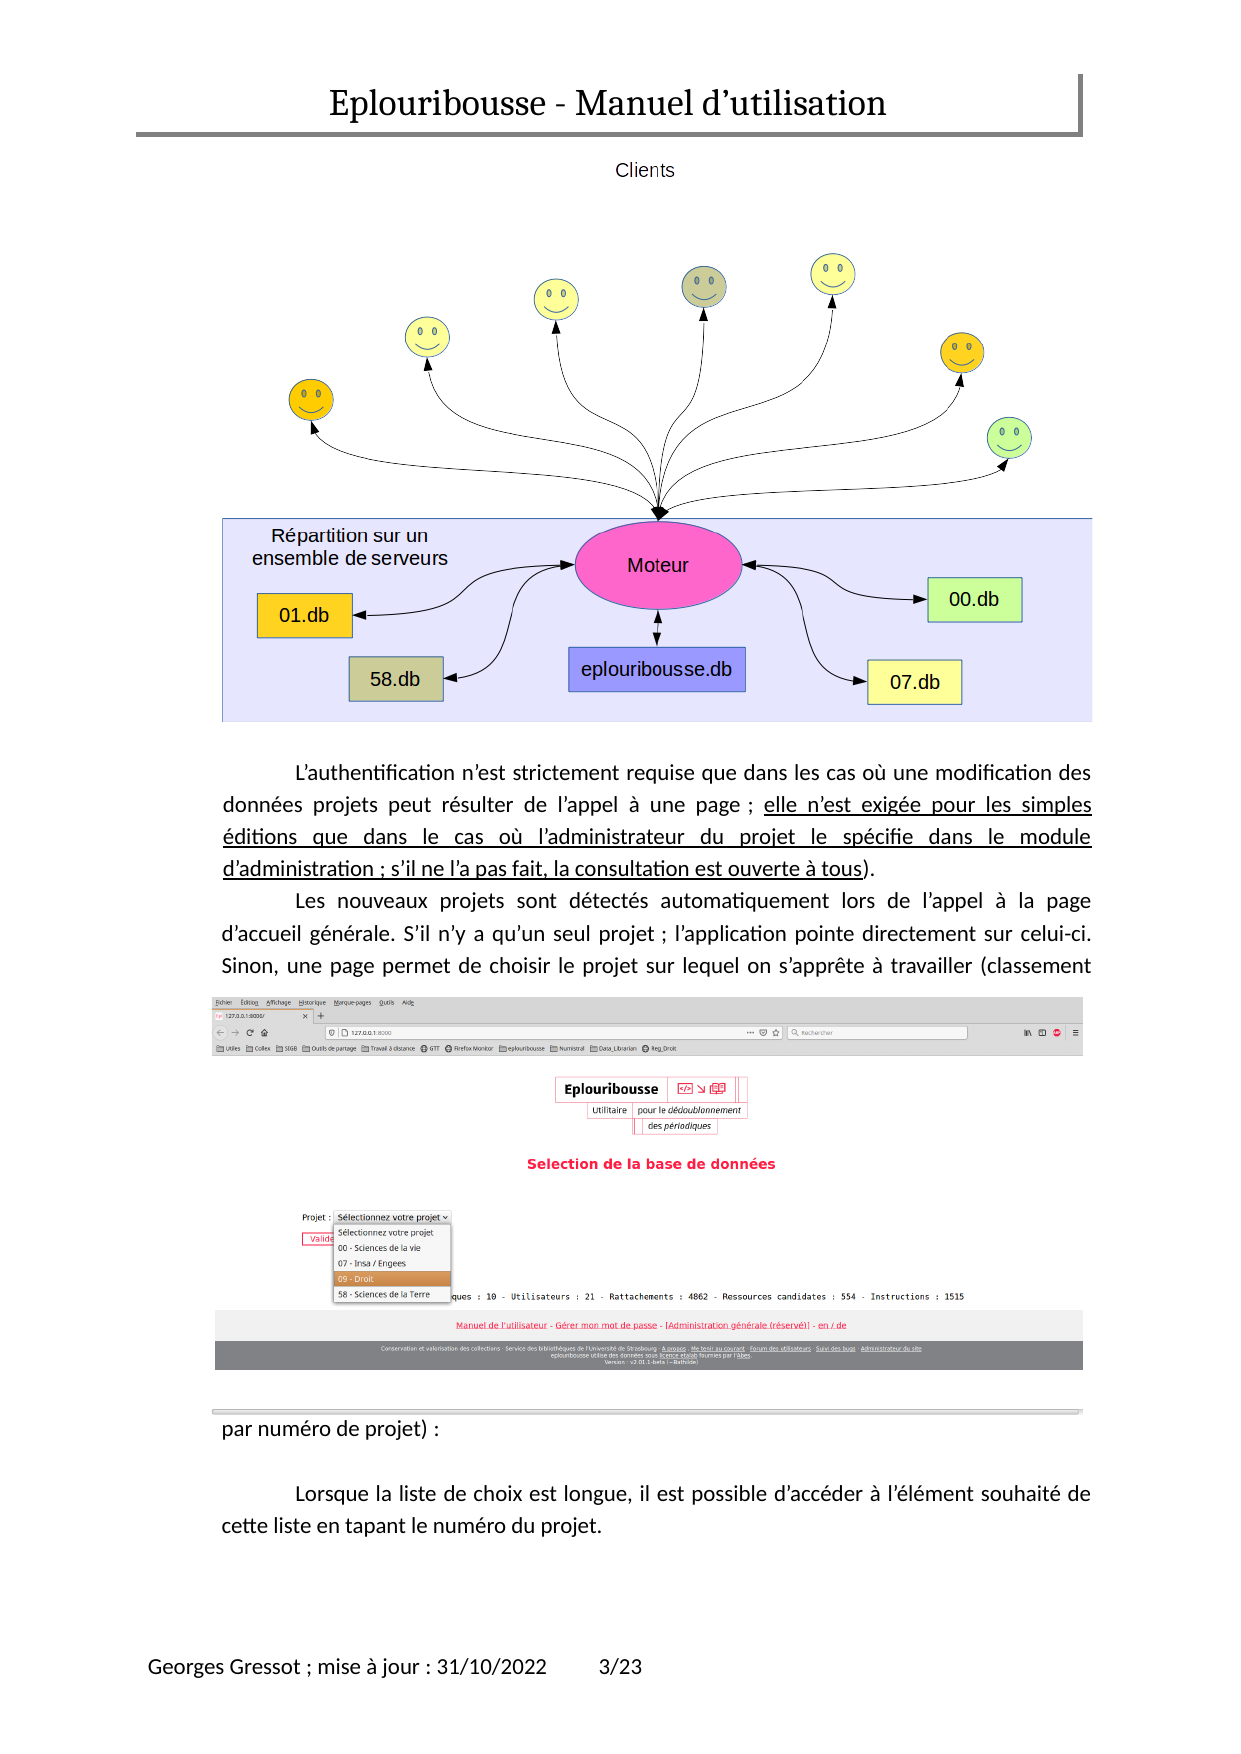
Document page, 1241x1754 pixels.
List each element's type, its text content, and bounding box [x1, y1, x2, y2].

list Lorsque la liste de choix est longue, il est possible d’accéder à l’élément souhaité de cette liste en tapant le numéro du projet. [221, 1479, 1093, 1539]
list L’authentification n’est strictement requise que dans les cas où une modification des données projets peut résulter de l’appel à une page ; elle n’est exigée pour les simples éditions que dans le cas où l’administrateur du projet le spécifie dans le module d’administration ; s’il ne l’a pas fait, la consultation est ouverte à tous). [223, 758, 1093, 882]
list Les nouveaux projets sont détectés automatiquement lors de l’appel à la page d’accueil générale. S’il n’y a qu’un seul projet ; l’application pointe directement sur celui-ci. Sinon, une page permet de choisir le projet sur lequel on s’apprête à travailler (classement par numéro de projet) : [221, 886, 1093, 1442]
picture [211, 997, 1083, 1415]
picture [222, 156, 1093, 722]
